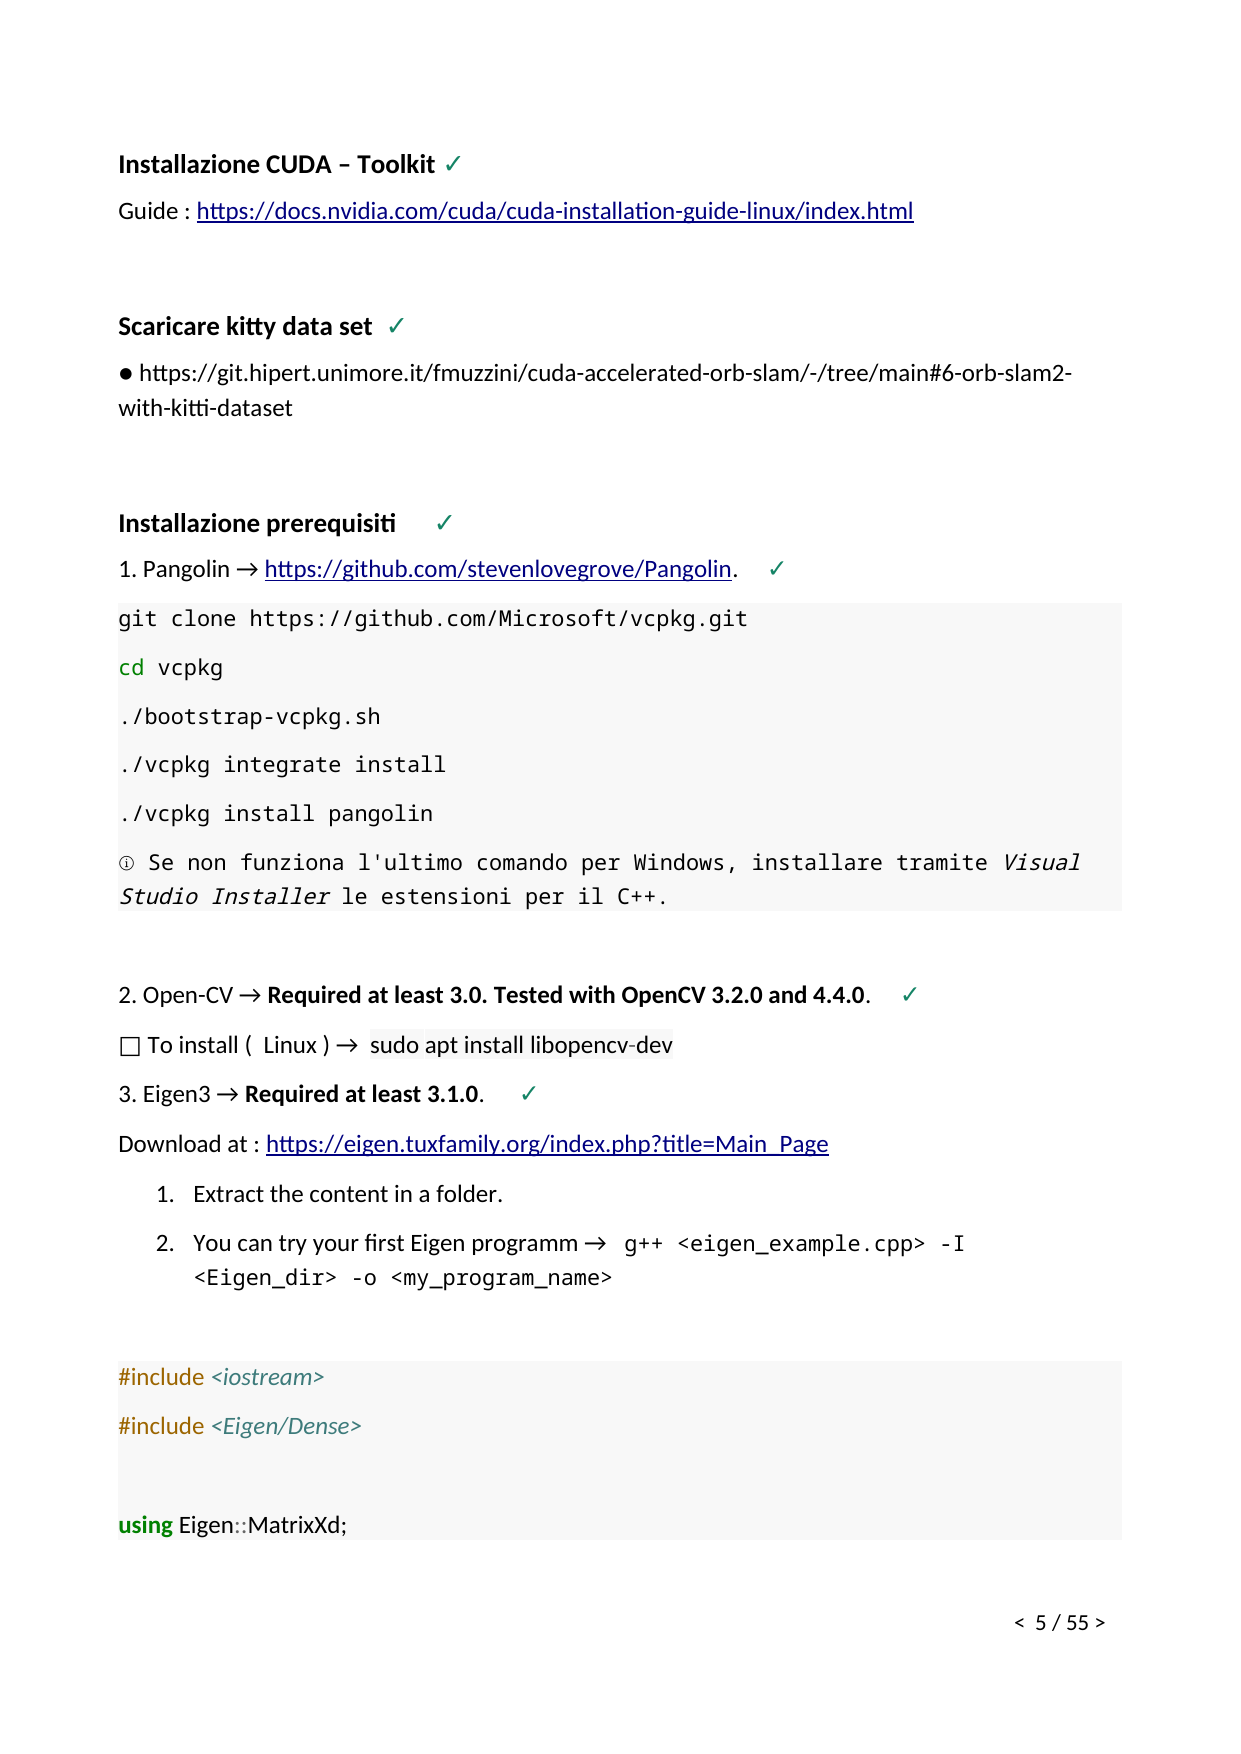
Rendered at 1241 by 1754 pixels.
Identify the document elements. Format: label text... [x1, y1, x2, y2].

list Extract the content in a folder. [156, 1178, 1122, 1208]
text #include <iostream> [118, 1361, 1122, 1391]
text cd vcpkg [118, 652, 1122, 682]
text ● https://git.hipert.unimore.it/fmuzzini/cuda-accelerated-orb-slam/-/tree/main#6-orb-slam2-with-kitti-dataset [118, 357, 1122, 422]
text 3. Eigen3 → Required at least 3.1.0. ✓ [118, 1078, 1122, 1109]
text 2. Open-CV → Required at least 3.0. Tested with OpenCV 3.2.0 and 4.4.0. ✓ [118, 979, 1122, 1010]
text using Eigen::MatrixXd; [118, 1509, 1122, 1540]
text ./vcpkg integrate install [118, 749, 1122, 779]
text git clone https://github.com/Microsoft/vcpkg.git [118, 603, 1122, 633]
text ./bootstrap-vcpkg.sh [118, 701, 1122, 730]
text □ To install ( Linux ) → sudo apt install libopencv-dev [118, 1029, 1122, 1059]
text Guide : https://docs.nvidia.com/cuda/cuda-installation-guide-linux/index.html [118, 195, 1122, 226]
subtitle Installazione prerequisiti ✓ [118, 506, 1122, 539]
text 1. Pangolin → https://github.com/stevenlovegrove/Pangolin. ✓ [118, 553, 1122, 584]
list You can try your first Eigen programm → g++ <eigen_example.cpp> -I <Eigen_dir> -o <my_program_name> [156, 1227, 1122, 1292]
text #include <Eigen/Dense> [118, 1410, 1122, 1441]
text Download at : https://eigen.tuxfamily.org/index.php?title=Main_Page [118, 1128, 1122, 1159]
subtitle Scaricare kitty data set ✓ [118, 309, 1122, 342]
subtitle Installazione CUDA – Toolkit ✓ [118, 148, 1122, 181]
text ⓘ Se non funziona l'ultimo comando per Windows, installare tramite Visual Studio Installer le estensioni per il C++. [118, 847, 1122, 911]
text ./vcpkg install pangolin [118, 798, 1122, 828]
